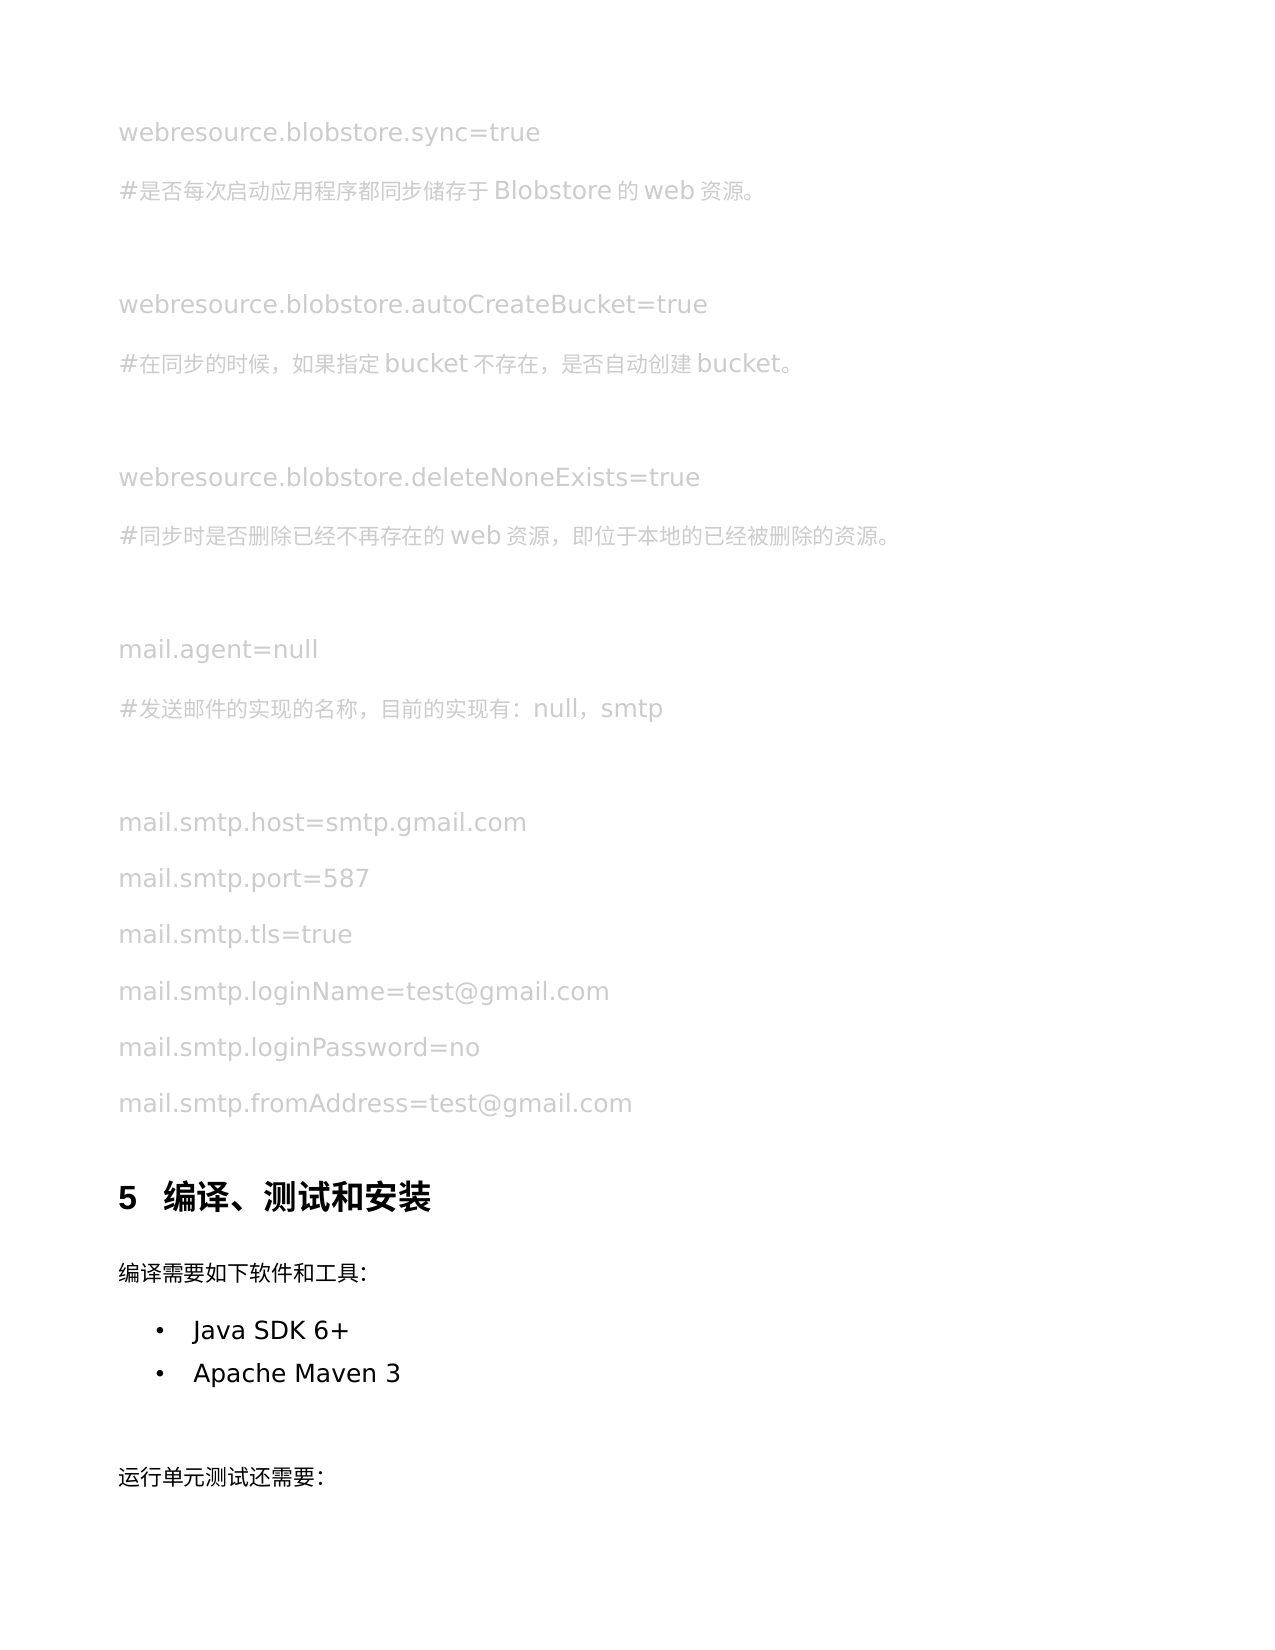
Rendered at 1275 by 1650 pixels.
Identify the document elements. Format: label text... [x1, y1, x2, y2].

text mail.smtp.loginPassword=no [118, 1033, 1157, 1062]
text mail.smtp.loginName=test@gmail.com [118, 977, 1157, 1006]
text mail.smtp.host=smtp.gmail.com [118, 808, 1157, 837]
text #在同步的时候，如果指定bucket不存在，是否自动创建bucket。 [118, 347, 1157, 378]
text mail.smtp.tls=true [118, 921, 1157, 950]
text #是否每次启动应用程序都同步储存于Blobstore的web资源。 [118, 174, 1157, 206]
list Java SDK 6+ [156, 1316, 1157, 1345]
text webresource.blobstore.sync=true [118, 118, 1157, 147]
text mail.smtp.fromAddress=test@gmail.com [118, 1089, 1157, 1118]
text 编译需要如下软件和工具： [118, 1256, 1157, 1288]
list Apache Maven 3 [156, 1360, 1157, 1389]
text #发送邮件的实现的名称，目前的实现有：null，smtp [118, 692, 1157, 723]
subtitle 编译、测试和安装 [118, 1171, 1157, 1219]
text mail.smtp.port=587 [118, 864, 1157, 893]
text webresource.blobstore.deleteNoneExists=true [118, 463, 1157, 492]
text #同步时是否删除已经不再存在的web资源，即位于本地的已经被删除的资源。 [118, 519, 1157, 551]
text 运行单元测试还需要： [118, 1460, 1157, 1491]
text webresource.blobstore.autoCreateBucket=true [118, 291, 1157, 320]
text mail.agent=null [118, 636, 1157, 665]
